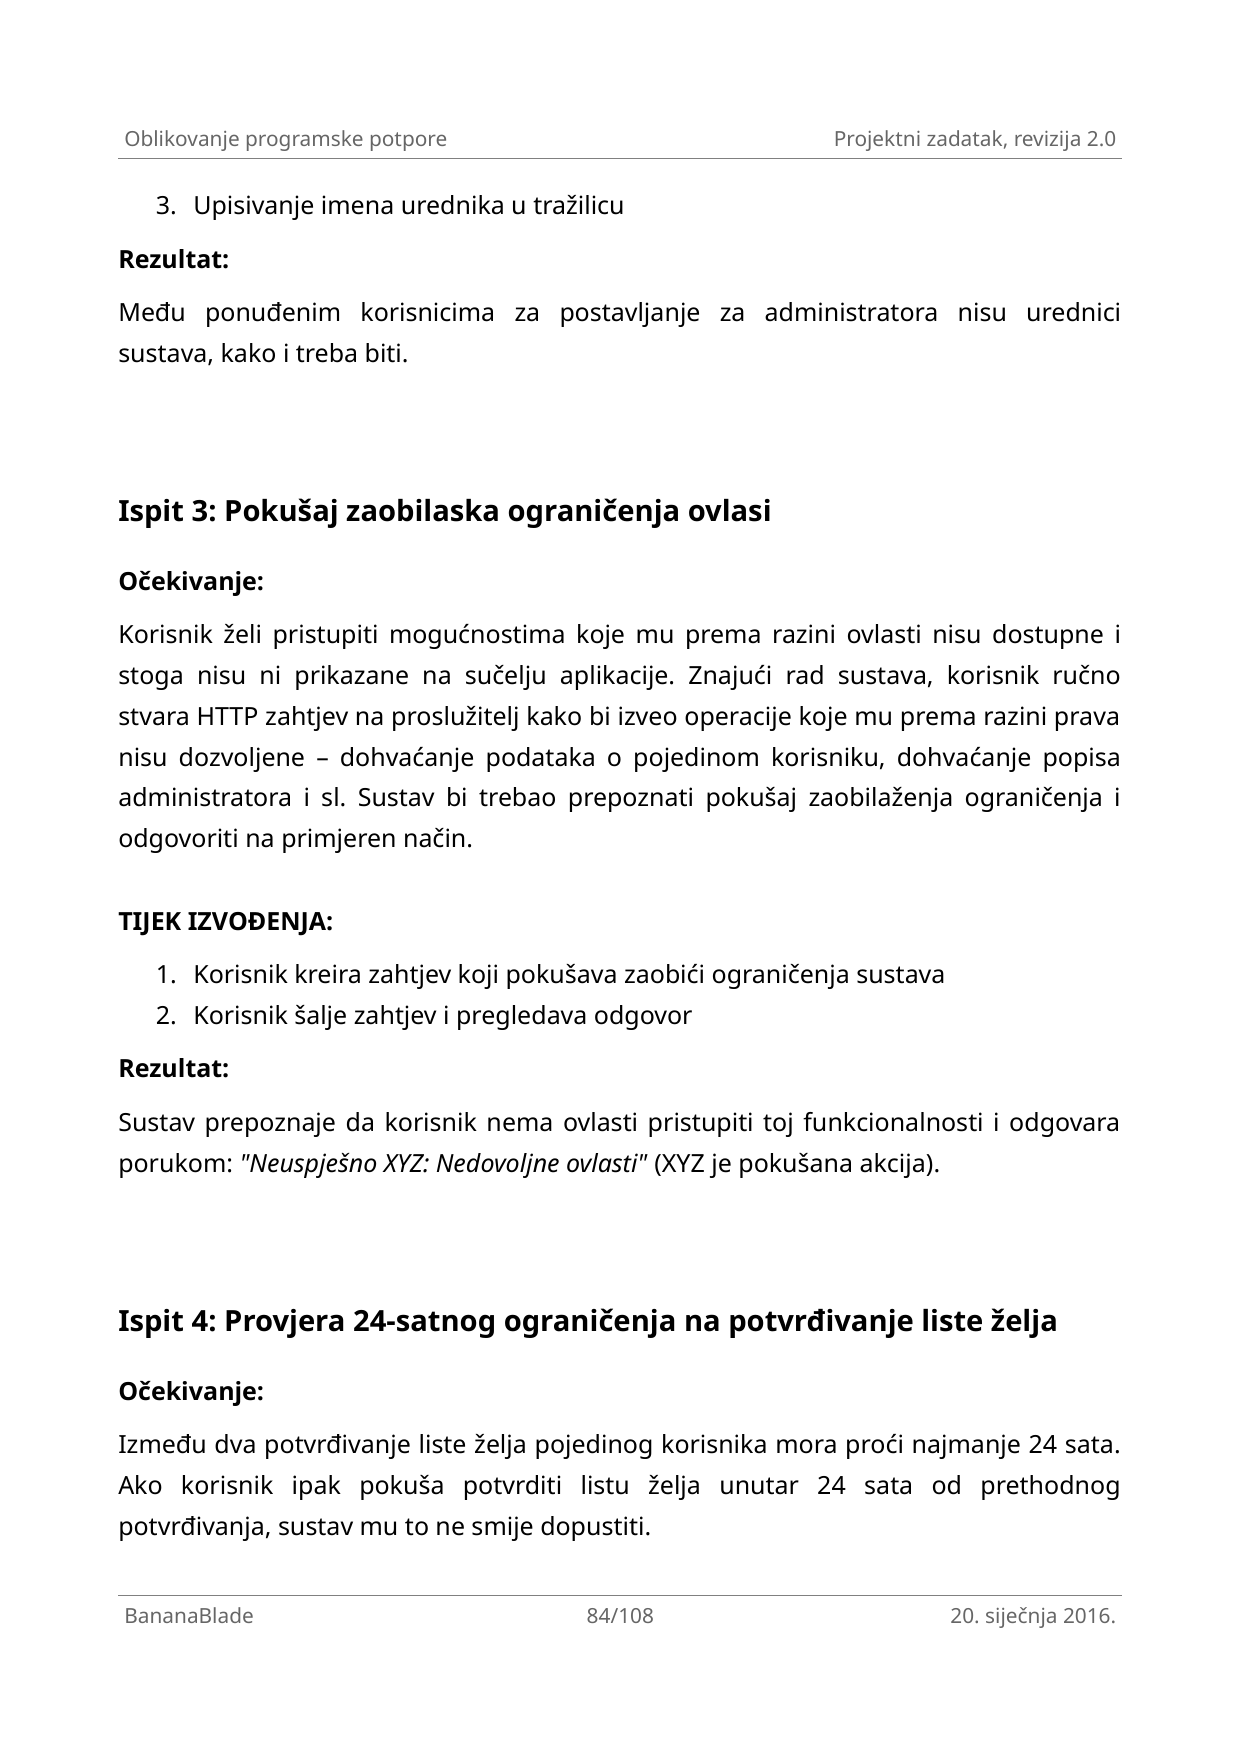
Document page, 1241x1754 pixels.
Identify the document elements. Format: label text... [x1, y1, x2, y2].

subtitle Rezultat: [118, 241, 1122, 275]
text Korisnik želi pristupiti mogućnostima koje mu prema razini ovlasti nisu dostupne i stoga nisu ni prikazane na sučelju aplikacije. Znajući rad sustava, korisnik ručno stvara HTTP zahtjev na proslužitelj kako bi izveo operacije koje mu prema razini prava nisu dozvoljene – dohvaćanje podataka o pojedinom korisniku, dohvaćanje popisa administratora i sl. Sustav bi trebao prepoznati pokušaj zaobilaženja ograničenja i odgovoriti na primjeren način. [118, 617, 1122, 855]
list Korisnik šalje zahtjev i pregledava odgovor [156, 998, 1122, 1032]
list Korisnik kreira zahtjev koji pokušava zaobići ograničenja sustava [156, 957, 1122, 991]
subtitle Očekivanje: [118, 563, 1122, 597]
list Upisivanje imena urednika u tražilicu [156, 188, 1122, 222]
subtitle Ispit 3: Pokušaj zaobilaska ograničenja ovlasi [118, 491, 1122, 530]
subtitle TIJEK IZVOĐENJA: [118, 904, 1122, 938]
text Sustav prepoznaje da korisnik nema ovlasti pristupiti toj funkcionalnosti i odgovara porukom: "Neuspješno XYZ: Nedovoljne ovlasti" (XYZ je pokušana akcija). [118, 1104, 1122, 1179]
subtitle Očekivanje: [118, 1373, 1122, 1407]
subtitle Rezultat: [118, 1051, 1122, 1085]
text Među ponuđenim korisnicima za postavljanje za administratora nisu urednici sustava, kako i treba biti. [118, 295, 1122, 369]
subtitle Ispit 4: Provjera 24-satnog ograničenja na potvrđivanje liste želja [118, 1301, 1122, 1340]
text Između dva potvrđivanje liste želja pojedinog korisnika mora proći najmanje 24 sata. Ako korisnik ipak pokuša potvrditi listu želja unutar 24 sata od prethodnog potvrđivanja, sustav mu to ne smije dopustiti. [118, 1426, 1122, 1542]
